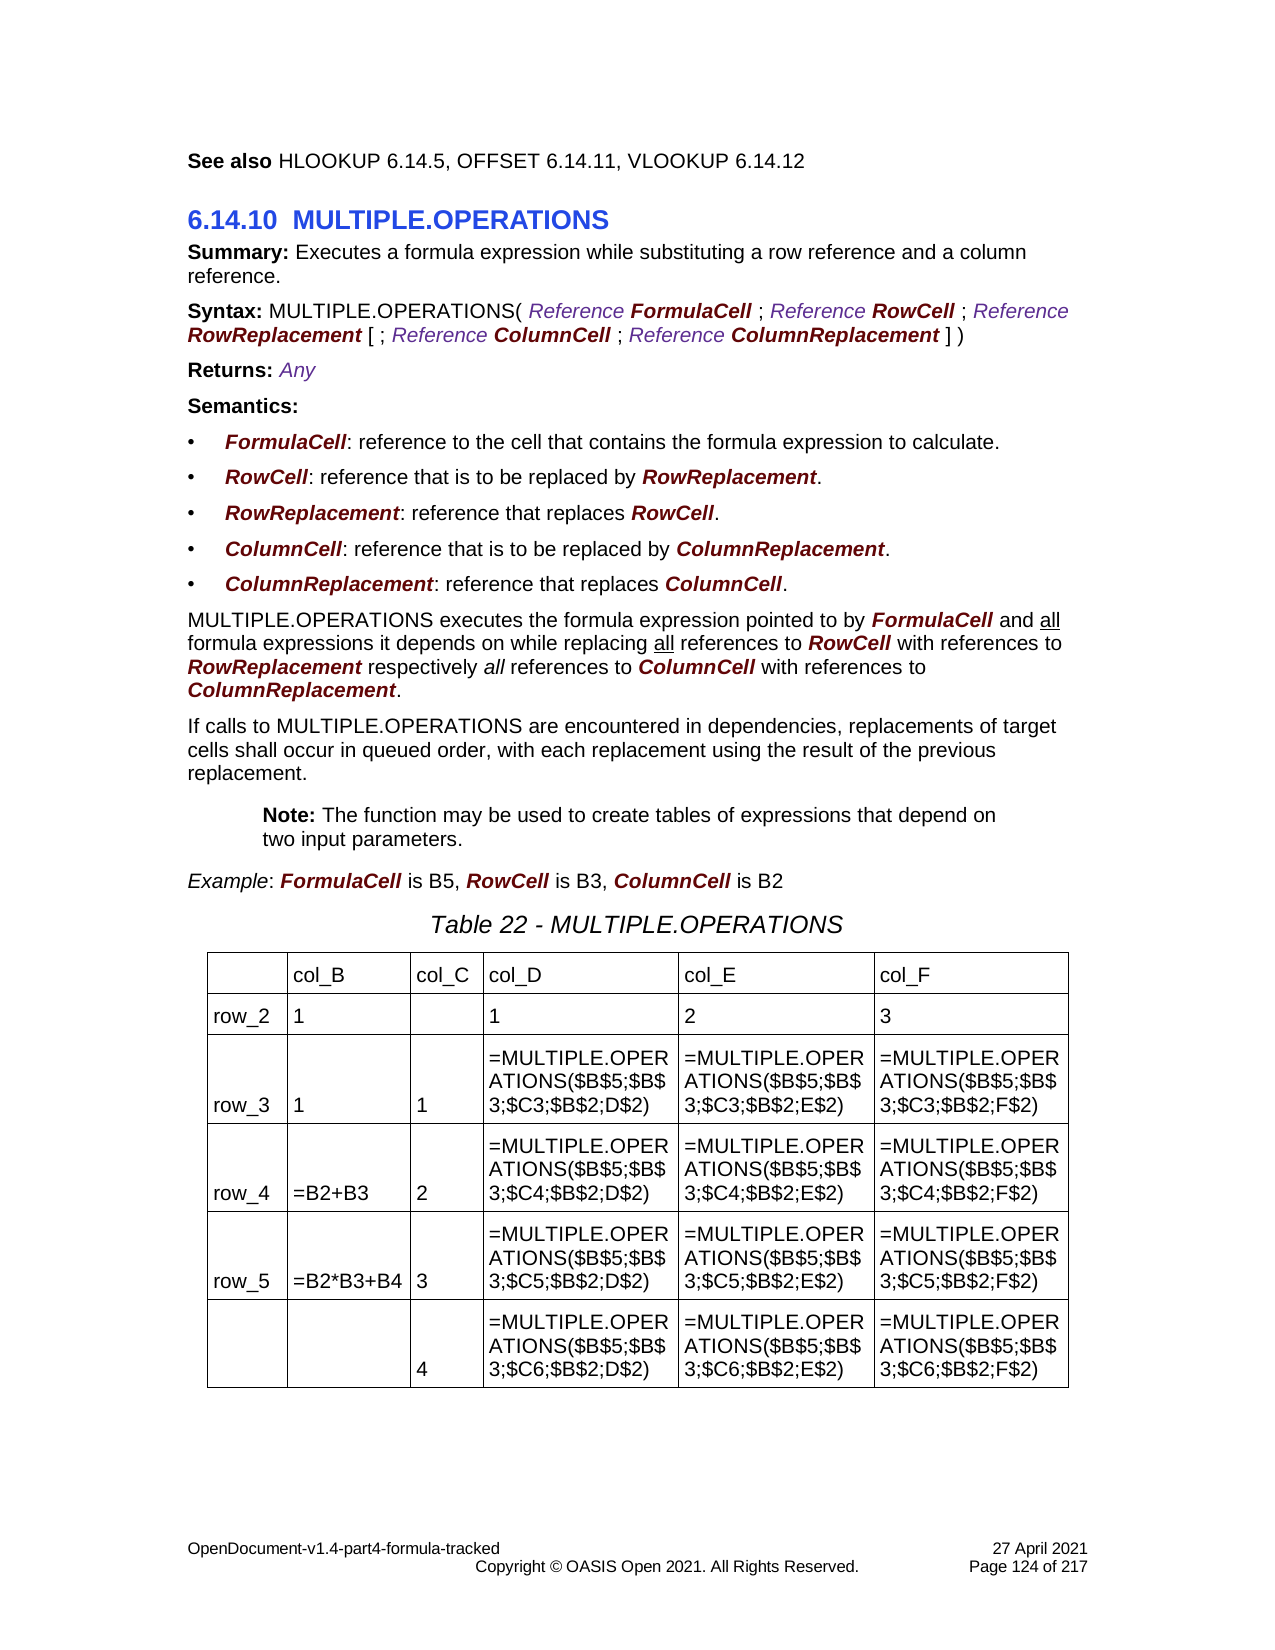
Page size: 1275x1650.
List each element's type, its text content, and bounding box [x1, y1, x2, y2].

table_cell =MULTIPLE.OPERATIONS($B$5;$B$3;$C4;$B$2;D$2) [484, 1124, 678, 1211]
table_cell row_2 [208, 994, 287, 1034]
table_cell 3 [411, 1212, 483, 1299]
table_cell =MULTIPLE.OPERATIONS($B$5;$B$3;$C6;$B$2;F$2) [875, 1300, 1068, 1387]
table_cell =MULTIPLE.OPERATIONS($B$5;$B$3;$C4;$B$2;F$2) [875, 1124, 1068, 1211]
text See also HLOOKUP 6.14.5, OFFSET 6.14.11, VLOOKUP 6.14.12 [187, 150, 1088, 173]
table_cell =MULTIPLE.OPERATIONS($B$5;$B$3;$C3;$B$2;E$2) [679, 1035, 874, 1122]
table_cell 2 [411, 1124, 483, 1211]
text Syntax: MULTIPLE.OPERATIONS( Reference FormulaCell ; Reference RowCell ; Reference RowReplacement [ ; Reference ColumnCell ; Reference ColumnReplacement ] ) [187, 300, 1088, 347]
table_cell =MULTIPLE.OPERATIONS($B$5;$B$3;$C4;$B$2;E$2) [679, 1124, 874, 1211]
table_cell =MULTIPLE.OPERATIONS($B$5;$B$3;$C3;$B$2;F$2) [875, 1035, 1068, 1122]
table_cell =MULTIPLE.OPERATIONS($B$5;$B$3;$C5;$B$2;E$2) [679, 1212, 874, 1299]
table_cell 1 [411, 1035, 483, 1122]
subtitle MULTIPLE.OPERATIONS [187, 204, 1088, 234]
table_header col_E [679, 953, 874, 993]
text Example: FormulaCell is B5, RowCell is B3, ColumnCell is B2 [187, 869, 1088, 893]
list RowCell: reference that is to be replaced by RowReplacement. [187, 466, 1088, 489]
list ColumnCell: reference that is to be replaced by ColumnReplacement. [187, 537, 1088, 561]
table_cell [288, 1300, 410, 1387]
table_cell 2 [679, 994, 874, 1034]
table_cell 3 [875, 994, 1068, 1034]
table_cell =MULTIPLE.OPERATIONS($B$5;$B$3;$C6;$B$2;D$2) [484, 1300, 678, 1387]
text Summary: Executes a formula expression while substituting a row reference and a column reference. [187, 241, 1088, 288]
table_cell [411, 994, 483, 1034]
table_cell row_4 [208, 1124, 287, 1211]
table_cell =MULTIPLE.OPERATIONS($B$5;$B$3;$C5;$B$2;F$2) [875, 1212, 1068, 1299]
table_cell =B2*B3+B4 [288, 1212, 410, 1299]
list RowReplacement: reference that replaces RowCell. [187, 501, 1088, 525]
list ColumnReplacement: reference that replaces ColumnCell. [187, 573, 1088, 596]
table_cell 1 [288, 994, 410, 1034]
list FormulaCell: reference to the cell that contains the formula expression to calculate. [187, 430, 1088, 454]
table_cell 4 [411, 1300, 483, 1387]
text Note: The function may be used to create tables of expressions that depend on two input parameters. [262, 804, 1013, 851]
table_cell =MULTIPLE.OPERATIONS($B$5;$B$3;$C5;$B$2;D$2) [484, 1212, 678, 1299]
text Semantics: [187, 394, 1088, 418]
table_cell =MULTIPLE.OPERATIONS($B$5;$B$3;$C3;$B$2;D$2) [484, 1035, 678, 1122]
text Table 22 - MULTIPLE.OPERATIONS [187, 911, 1088, 939]
table_cell 1 [484, 994, 678, 1034]
text If calls to MULTIPLE.OPERATIONS are encountered in dependencies, replacements of target cells shall occur in queued order, with each replacement using the result of the previous replacement. [187, 714, 1088, 785]
table_cell =MULTIPLE.OPERATIONS($B$5;$B$3;$C6;$B$2;E$2) [679, 1300, 874, 1387]
table_header [208, 953, 287, 993]
text MULTIPLE.OPERATIONS executes the formula expression pointed to by FormulaCell and all formula expressions it depends on while replacing all references to RowCell with references to RowReplacement respectively all references to ColumnCell with references to ColumnReplacement. [187, 608, 1088, 702]
table_header col_B [288, 953, 410, 993]
table_cell 1 [288, 1035, 410, 1122]
table_cell =B2+B3 [288, 1124, 410, 1211]
table_cell row_3 [208, 1035, 287, 1122]
table_header col_D [484, 953, 678, 993]
table_cell row_5 [208, 1212, 287, 1299]
text Returns: Any [187, 359, 1088, 382]
table_cell [208, 1300, 287, 1387]
table_header col_F [875, 953, 1068, 993]
table_header col_C [411, 953, 483, 993]
